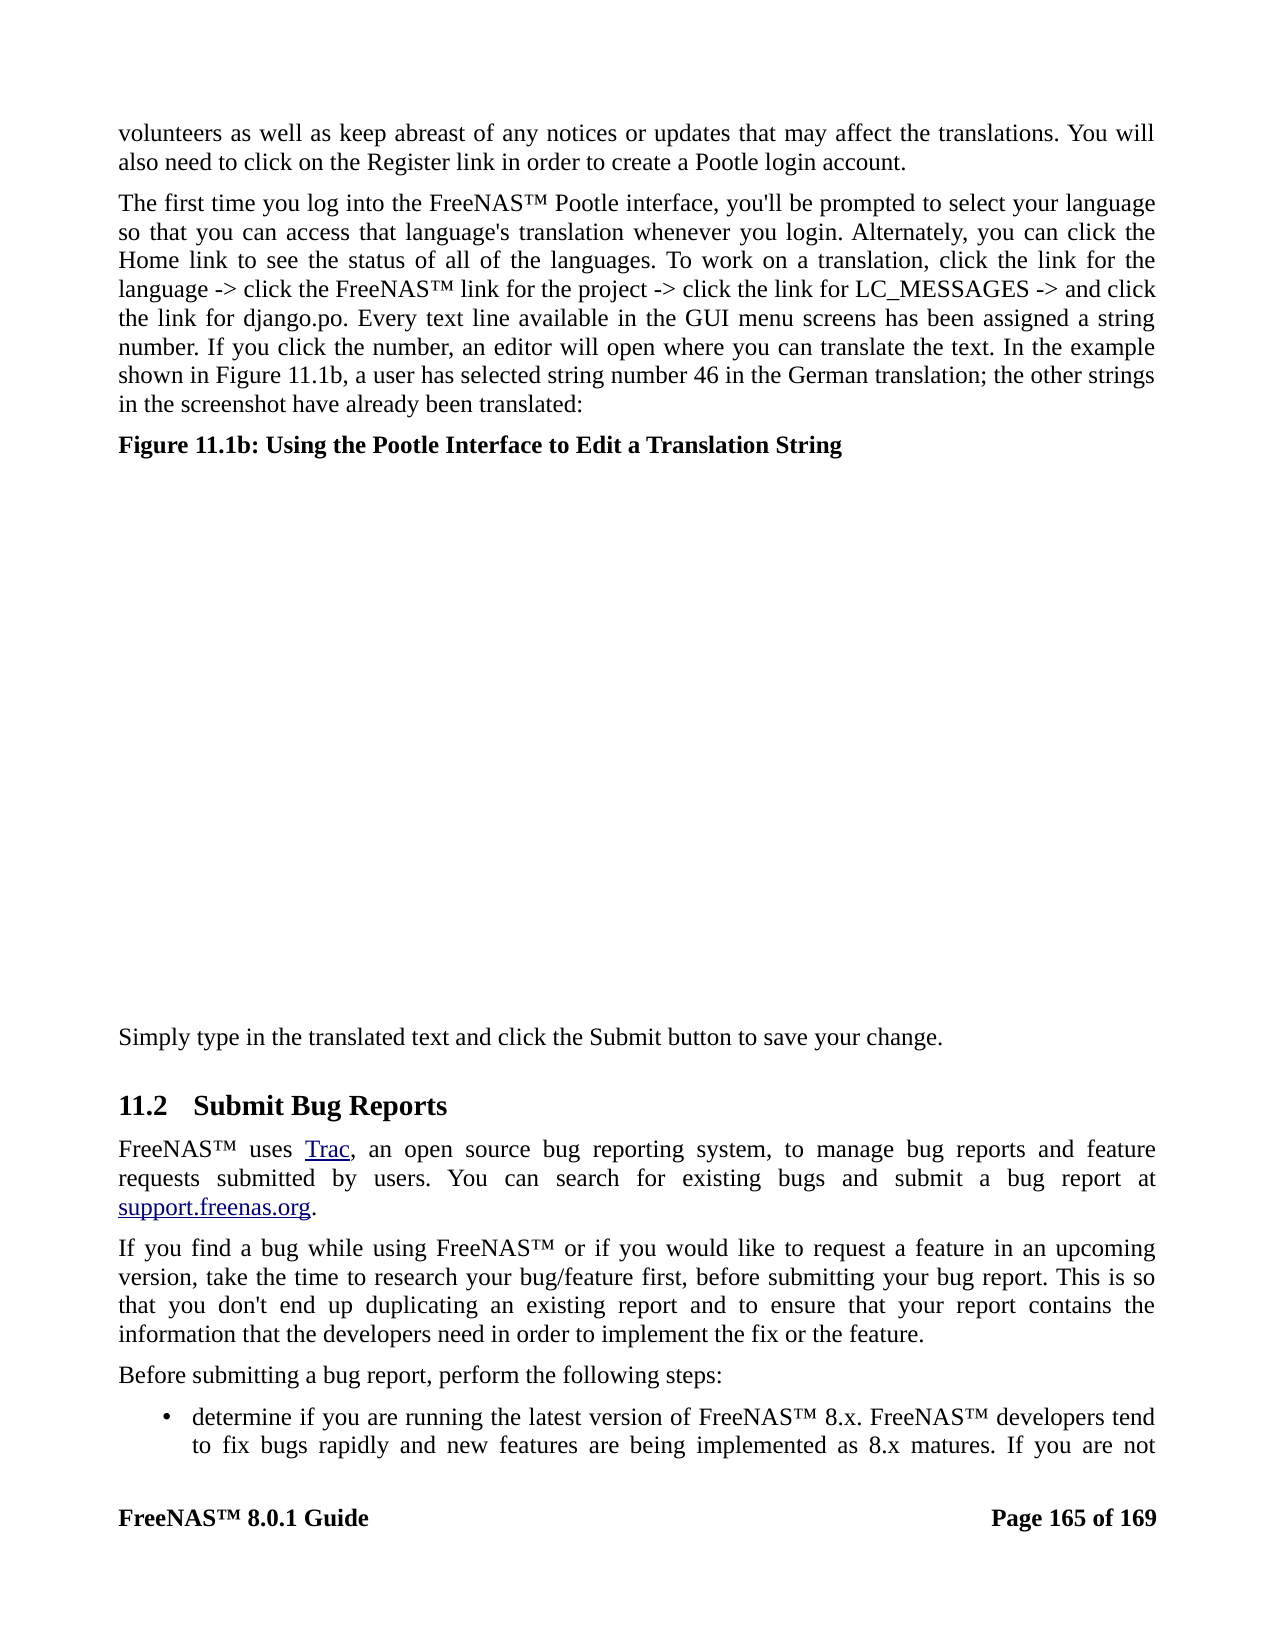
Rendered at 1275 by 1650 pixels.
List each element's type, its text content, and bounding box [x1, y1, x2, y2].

subtitle Submit Bug Reports [118, 1088, 1157, 1122]
text Simply type in the translated text and click the Submit button to save your change. [118, 1022, 1157, 1051]
list determine if you are running the latest version of FreeNAS™ 8.x. FreeNAS™ developers tend to fix bugs rapidly and new features are being implemented as 8.x matures. If you are not [162, 1402, 1157, 1459]
text Before submitting a bug report, perform the following steps: [118, 1361, 1157, 1389]
text Figure 11.1b: Using the Pootle Interface to Edit a Translation String [118, 431, 1157, 459]
text The first time you log into the FreeNAS™ Pootle interface, you'll be prompted to select your language so that you can access that language's translation whenever you login. Alternately, you can click the Home link to see the status of all of the languages. To work on a translation, click the link for the language -> click the FreeNAS™ link for the project -> click the link for LC_MESSAGES -> and click the link for django.po. Every text line available in the GUI menu screens has been assigned a string number. If you click the number, an editor will open where you can translate the text. In the example shown in Figure 11.1b, a user has selected string number 46 in the German translation; the other strings in the screenshot have already been translated: [118, 188, 1157, 418]
text volunteers as well as keep abreast of any notices or updates that may affect the translations. You will also need to click on the Register link in order to create a Pootle login account. [118, 118, 1157, 176]
text If you find a bug while using FreeNAS™ or if you would like to request a feature in an upcoming version, take the time to research your bug/feature first, before submitting your bug report. This is so that you don't end up duplicating an existing report and to ensure that your report contains the information that the developers need in order to implement the fix or the feature. [118, 1233, 1157, 1348]
text FreeNAS™ uses Trac, an open source bug reporting system, to manage bug reports and feature requests submitted by users. You can search for existing bugs and submit a bug report at support.freenas.org. [118, 1134, 1157, 1221]
